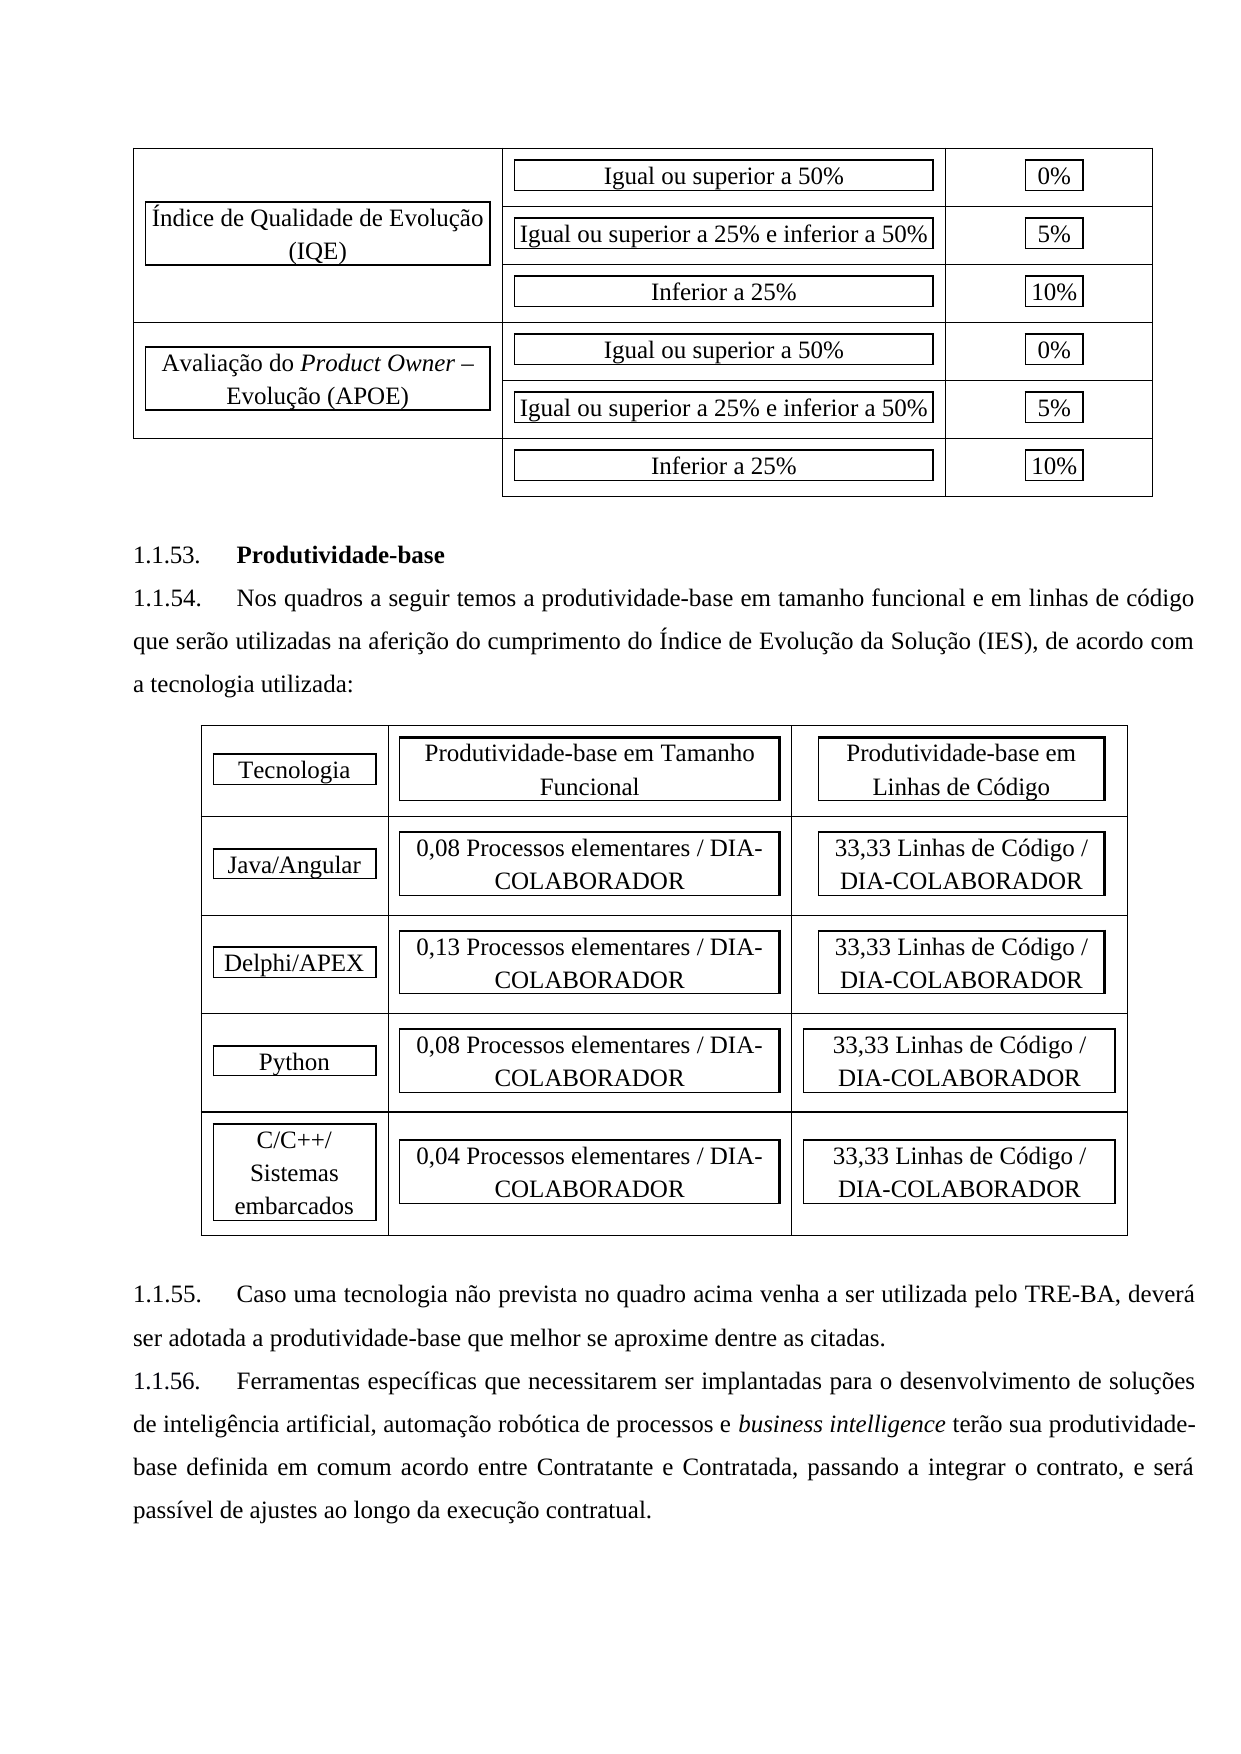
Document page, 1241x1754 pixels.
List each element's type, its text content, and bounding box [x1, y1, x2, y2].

table_cell 10% [946, 439, 1152, 496]
table_header Tecnologia [202, 726, 388, 816]
table_cell Igual ou superior a 50% [503, 149, 945, 206]
table_cell 0,08 Processos elementares / DIA-COLABORADOR [389, 1014, 791, 1111]
table_cell 5% [946, 207, 1152, 264]
table_cell 33,33 Linhas de Código / DIA-COLABORADOR [792, 1113, 1127, 1235]
table_cell 0% [946, 323, 1152, 380]
table_cell 0% [946, 149, 1152, 206]
table_cell Igual ou superior a 25% e inferior a 50% [503, 381, 945, 438]
table_cell 33,33 Linhas de Código / DIA-COLABORADOR [792, 817, 1127, 914]
table_header Produtividade-base em Tamanho Funcional [389, 726, 791, 816]
list Produtividade-base [133, 540, 1196, 569]
list Ferramentas específicas que necessitarem ser implantadas para o desenvolvimento de soluções de inteligência artificial, automação robótica de processos e business intelligence terão sua produtividade-base definida em comum acordo entre Contratante e Contratada, passando a integrar o contrato, e será passível de ajustes ao longo da execução contratual. [133, 1366, 1196, 1524]
table_cell Inferior a 25% [503, 439, 945, 496]
table_cell 33,33 Linhas de Código / DIA-COLABORADOR [792, 1014, 1127, 1111]
table_cell Igual ou superior a 50% [503, 323, 945, 380]
table_cell Delphi/APEX [202, 916, 388, 1013]
table_cell Igual ou superior a 25% e inferior a 50% [503, 207, 945, 264]
table_header Produtividade-base em Linhas de Código [792, 726, 1127, 816]
table_cell 0,04 Processos elementares / DIA-COLABORADOR [389, 1113, 791, 1235]
table_cell 0,08 Processos elementares / DIA-COLABORADOR [389, 817, 791, 914]
table_cell Java/Angular [202, 817, 388, 914]
table_cell 0,13 Processos elementares / DIA-COLABORADOR [389, 916, 791, 1013]
table_cell 33,33 Linhas de Código / DIA-COLABORADOR [792, 916, 1127, 1013]
table_cell 10% [946, 265, 1152, 322]
table_cell 5% [946, 381, 1152, 438]
table_cell Inferior a 25% [503, 265, 945, 322]
table_cell Índice de Qualidade de Evolução (IQE) [134, 149, 502, 322]
table_cell Avaliação do Product Owner – Evolução (APOE) [134, 323, 502, 438]
list Nos quadros a seguir temos a produtividade-base em tamanho funcional e em linhas de código que serão utilizadas na aferição do cumprimento do Índice de Evolução da Solução (IES), de acordo com a tecnologia utilizada: [133, 583, 1196, 698]
table_cell C/C++/Sistemas embarcados [202, 1113, 388, 1235]
list Caso uma tecnologia não prevista no quadro acima venha a ser utilizada pelo TRE-BA, deverá ser adotada a produtividade-base que melhor se aproxime dentre as citadas. [133, 1279, 1196, 1351]
table_cell Python [202, 1014, 388, 1111]
